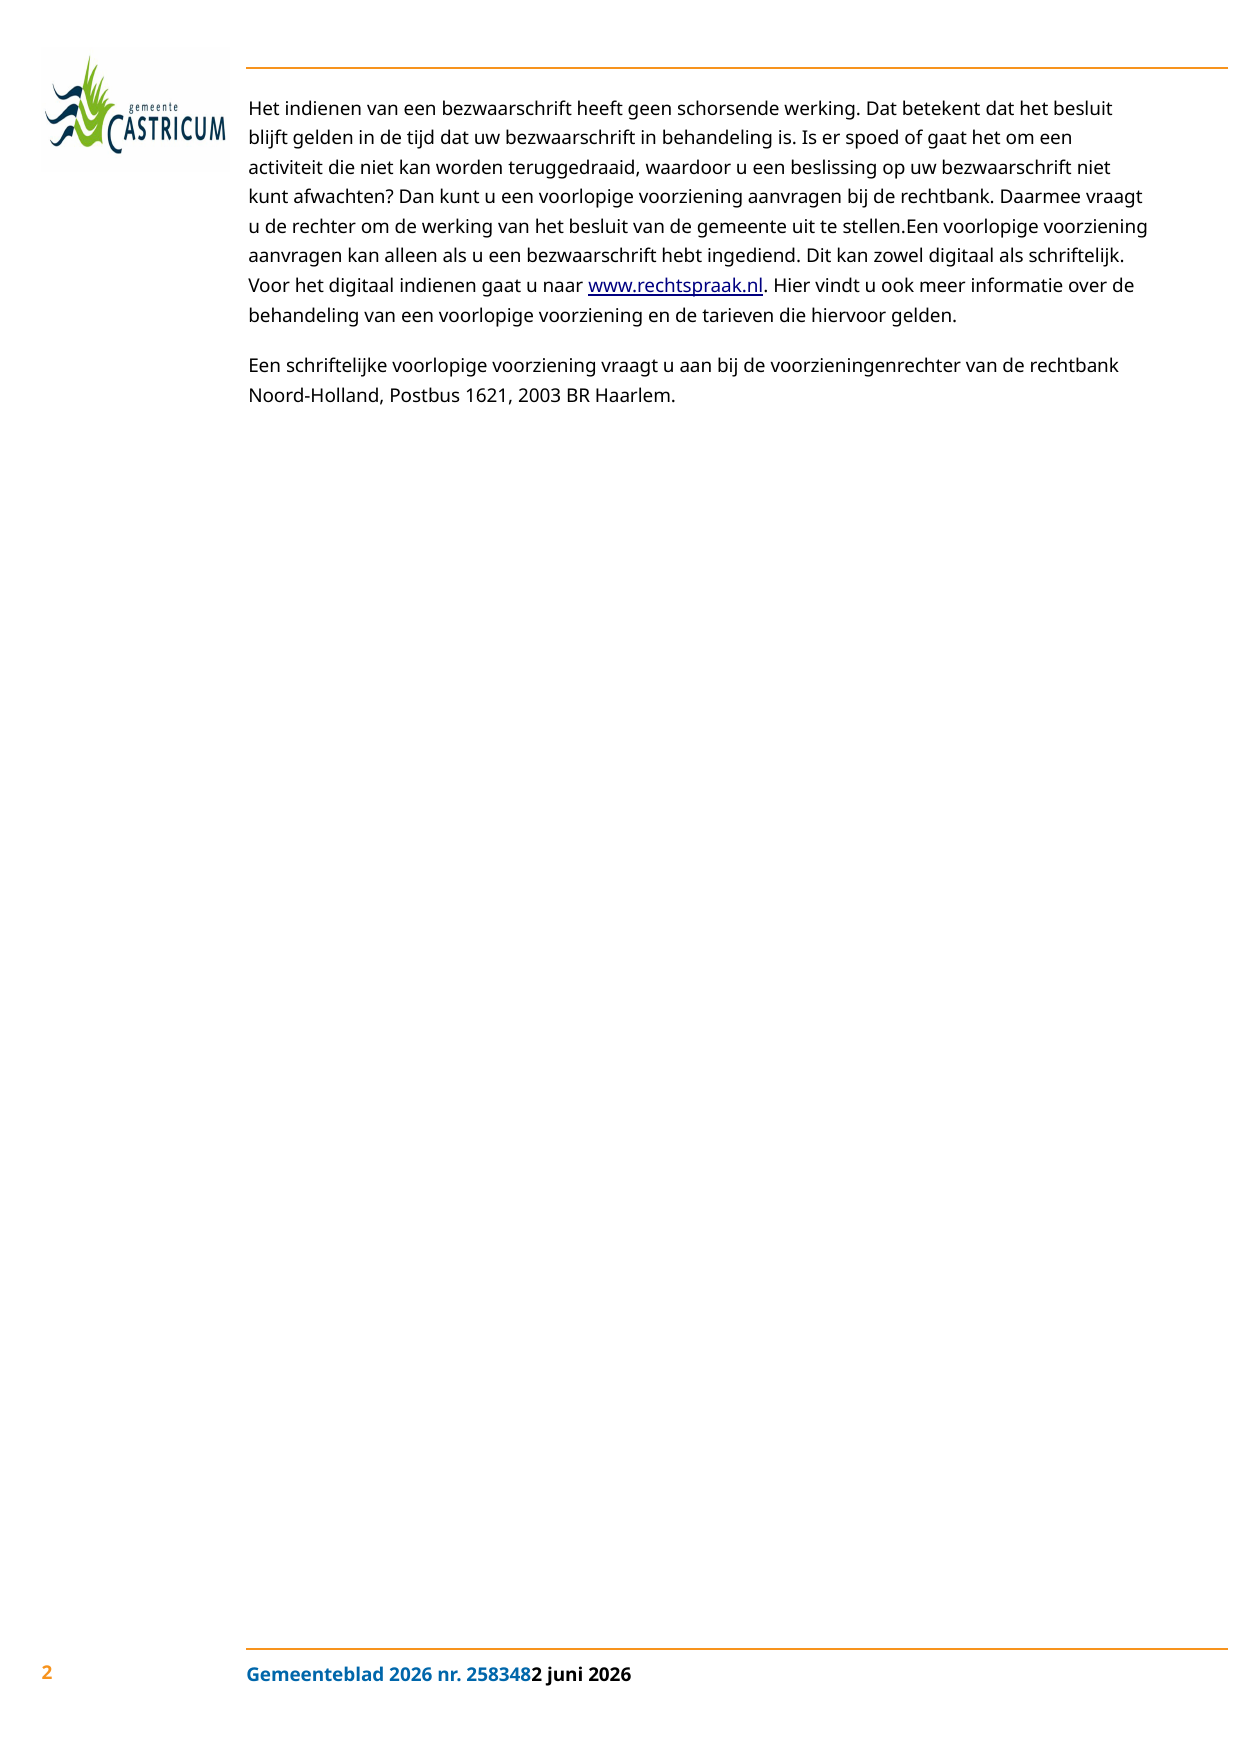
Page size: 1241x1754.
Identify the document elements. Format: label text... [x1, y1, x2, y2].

text Het indienen van een bezwaarschrift heeft geen schorsende werking. Dat betekent dat het besluit blijft gelden in de tijd dat uw bezwaarschrift in behandeling is. Is er spoed of gaat het om een activiteit die niet kan worden teruggedraaid, waardoor u een beslissing op uw bezwaarschrift niet kunt afwachten? Dan kunt u een voorlopige voorziening aanvragen bij de rechtbank. Daarmee vraagt u de rechter om de werking van het besluit van de gemeente uit te stellen.Een voorlopige voorziening aanvragen kan alleen als u een bezwaarschrift hebt ingediend. Dit kan zowel digitaal als schriftelijk. Voor het digitaal indienen gaat u naar www.rechtspraak.nl. Hier vindt u ook meer informatie over de behandeling van een voorlopige voorziening en de tarieven die hiervoor gelden. [248, 95, 1152, 328]
picture [41, 47, 231, 172]
text Een schriftelijke voorlopige voorziening vraagt u aan bij de voorzieningenrechter van de rechtbank Noord-Holland, Postbus 1621, 2003 BR Haarlem. [248, 352, 1152, 408]
